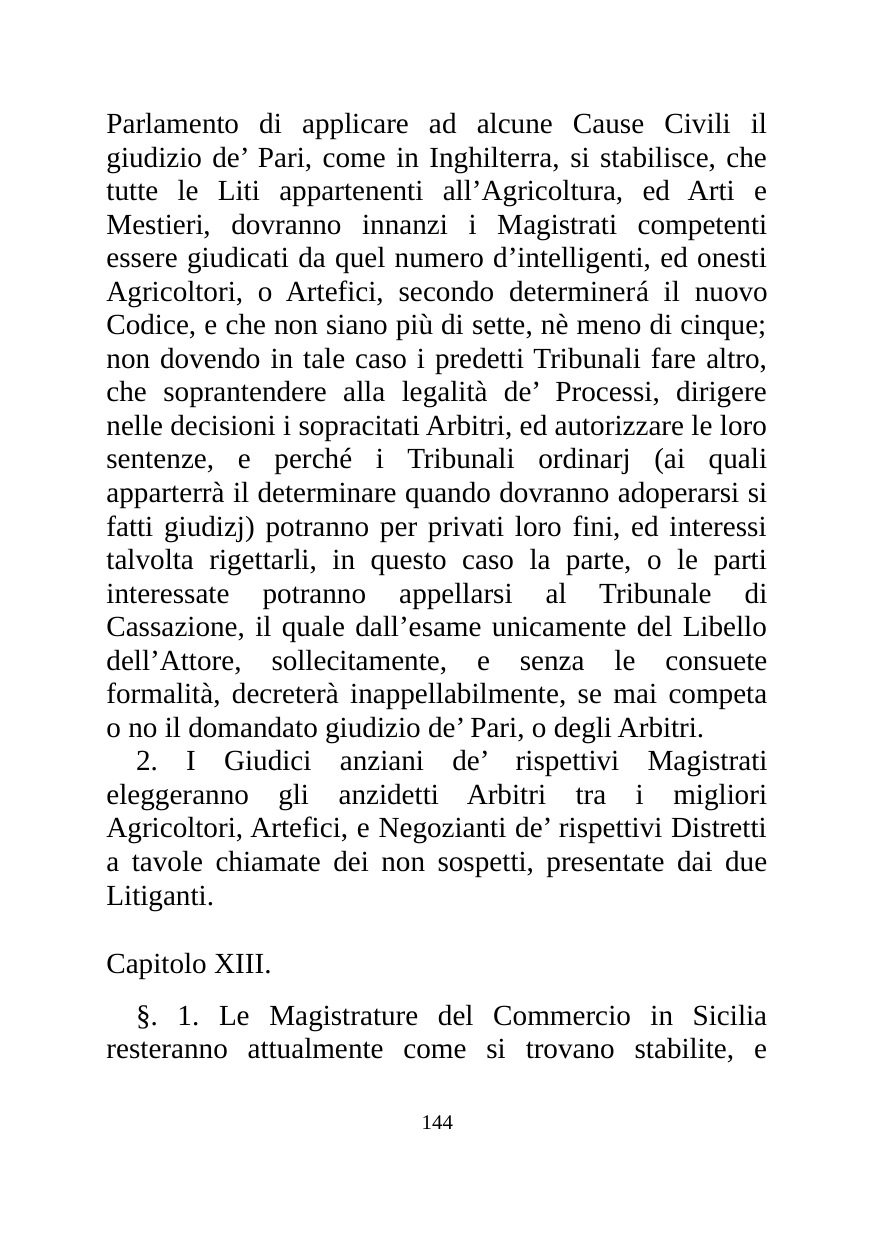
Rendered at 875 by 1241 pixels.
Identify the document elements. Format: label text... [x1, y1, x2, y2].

text Parlamento di applicare ad alcune Cause Civili il giudizio de’ Pari, come in Inghilterra, si stabilisce, che tutte le Liti appartenenti all’Agricoltura, ed Arti e Mestieri, dovranno innanzi i Magistrati competenti essere giudicati da quel numero d’intelligenti, ed onesti Agricoltori, o Artefici, secondo determinerá il nuovo Codice, e che non siano più di sette, nè meno di cinque; non dovendo in tale caso i predetti Tribunali fare altro, che soprantendere alla legalità de’ Processi, dirigere nelle decisioni i sopracitati Arbitri, ed autorizzare le loro sentenze, e perché i Tribunali ordinarj (ai quali apparterrà il determinare quando dovranno adoperarsi si fatti giudizj) potranno per privati loro fini, ed interessi talvolta rigettarli, in questo caso la parte, o le parti interessate potranno appellarsi al Tribunale di Cassazione, il quale dall’esame unicamente del Libello dell’Attore, sollecitamente, e senza le consuete formalità, decreterà inappellabilmente, se mai competa o no il domandato giudizio de’ Pari, o degli Arbitri. [106, 106, 768, 743]
subtitle Capitolo XIII. [106, 947, 768, 980]
text 2. I Giudici anziani de’ rispettivi Magistrati eleggeranno gli anzidetti Arbitri tra i migliori Agricoltori, Artefici, e Negozianti de’ rispettivi Distretti a tavole chiamate dei non sospetti, presentate dai due Litiganti. [106, 743, 768, 911]
text §. 1. Le Magistrature del Commercio in Sicilia resteranno attualmente come si trovano stabilite, e [106, 998, 768, 1065]
